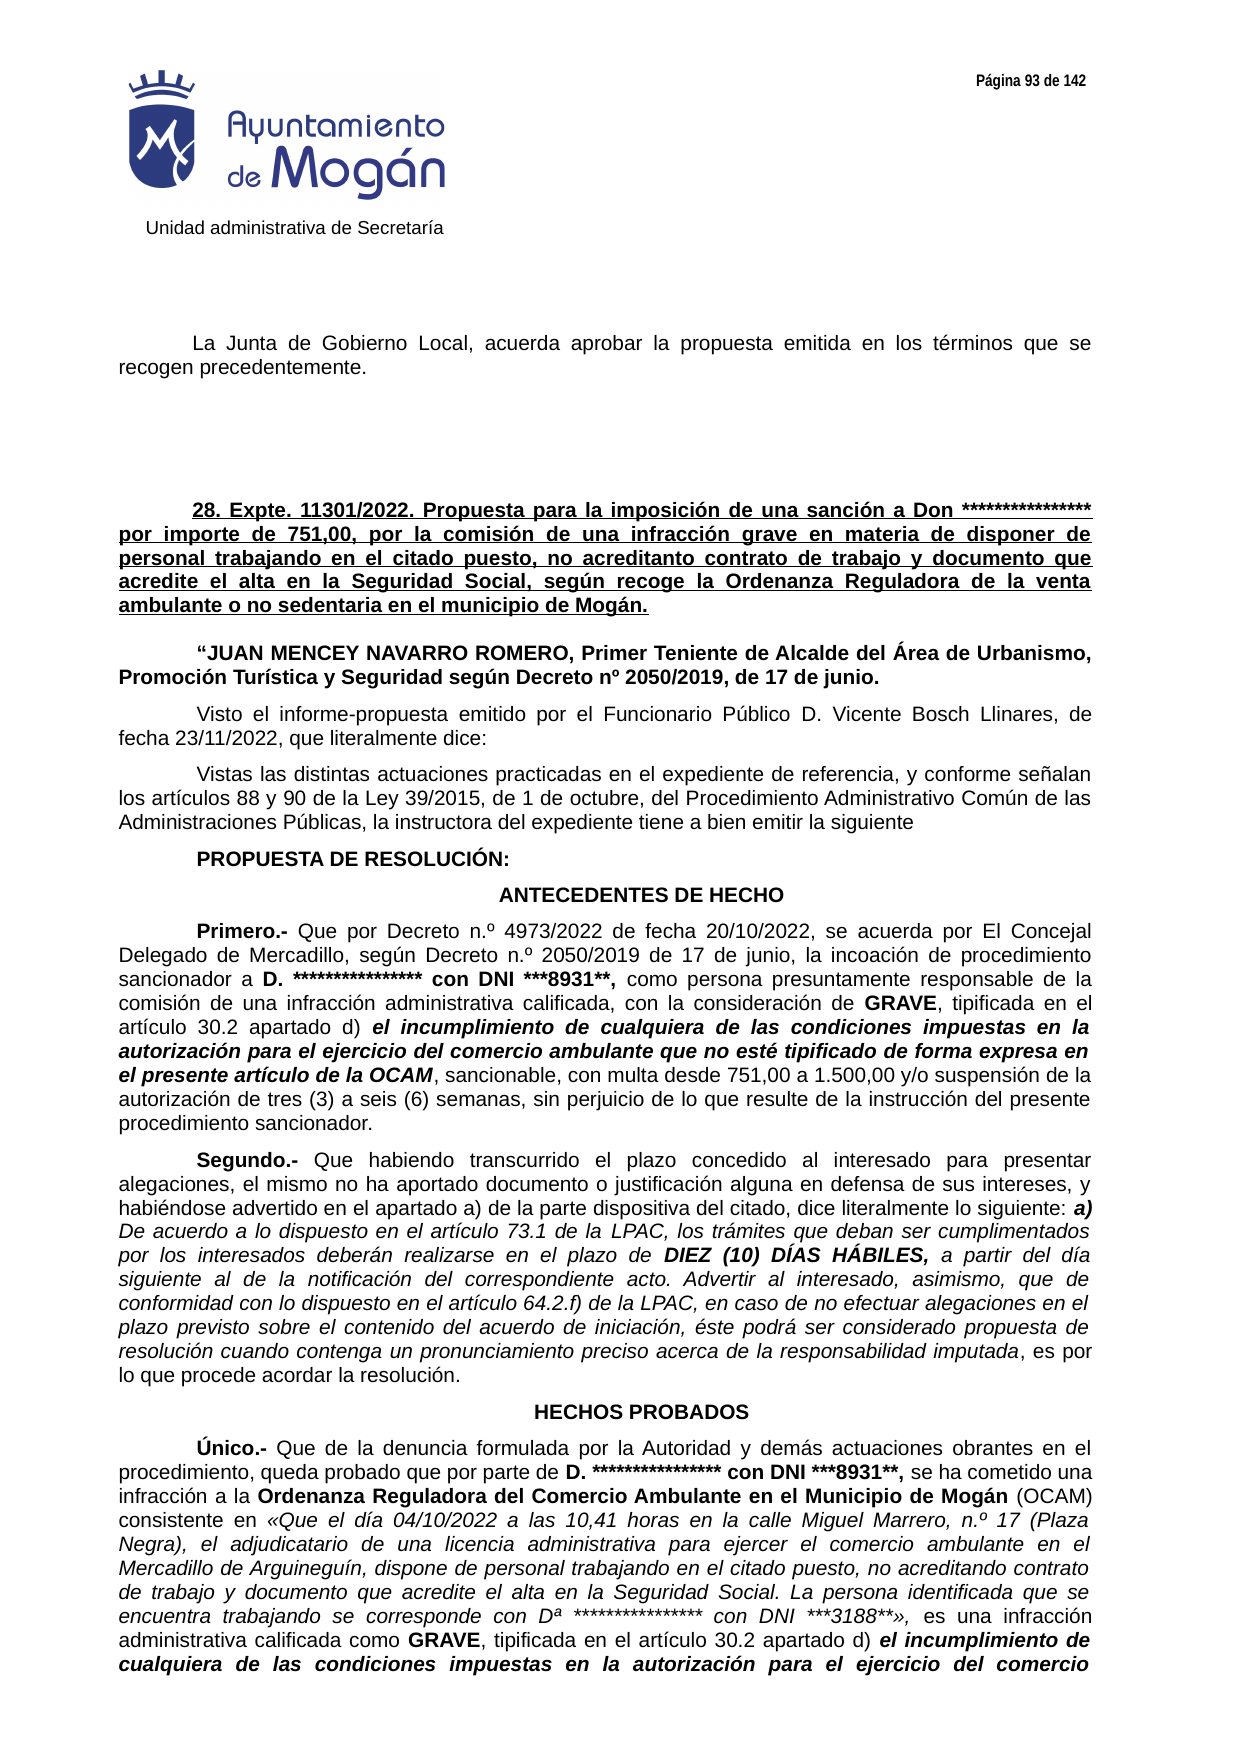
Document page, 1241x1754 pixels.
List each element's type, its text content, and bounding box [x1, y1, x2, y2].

text ANTECEDENTES DE HECHO [118, 883, 1092, 907]
text HECHOS PROBADOS [118, 1399, 1092, 1423]
text “JUAN MENCEY NAVARRO ROMERO, Primer Teniente de Alcalde del Área de Urbanismo, Promoción Turística y Seguridad según Decreto nº 2050/2019, de 17 de junio. [118, 641, 1092, 689]
text 28. Expte. 11301/2022. Propuesta para la imposición de una sanción a Don **************** por importe de 751,00, por la comisión de una infracción grave en materia de disponer de [118, 497, 1092, 542]
text ambulante o no sedentaria en el municipio de Mogán. [118, 591, 1092, 617]
text Primero.- Que por Decreto n.º 4973/2022 de fecha 20/10/2022, se acuerda por El Concejal Delegado de Mercadillo, según Decreto n.º 2050/2019 de 17 de junio, la incoación de procedimiento sancionador a D. **************** con DNI ***8931**, como persona presuntamente responsable de la comisión de una infracción administrativa calificada, con la consideración de GRAVE, tipificada en el artículo 30.2 apartado d) el incumplimiento de cualquiera de las condiciones impuestas en la autorización para el ejercicio del comercio ambulante que no esté tipificado de forma expresa en el presente artículo de la OCAM, sancionable, con multa desde 751,00 a 1.500,00 y/o suspensión de la autorización de tres (3) a seis (6) semanas, sin perjuicio de lo que resulte de la instrucción del presente procedimiento sancionador. [118, 919, 1092, 1135]
text Vistas las distintas actuaciones practicadas en el expediente de referencia, y conforme señalan los artículos 88 y 90 de la Ley 39/2015, de 1 de octubre, del Procedimiento Administrativo Común de las Administraciones Públicas, la instructora del expediente tiene a bien emitir la siguiente [118, 762, 1092, 834]
text Visto el informe-propuesta emitido por el Funcionario Público D. Vicente Bosch Llinares, de fecha 23/11/2022, que literalmente dice: [118, 702, 1092, 749]
text PROPUESTA DE RESOLUCIÓN: [118, 846, 1092, 870]
text La Junta de Gobierno Local, acuerda aprobar la propuesta emitida en los términos que se recogen precedentemente. [118, 331, 1092, 378]
text Único.- Que de la denuncia formulada por la Autoridad y demás actuaciones obrantes en el procedimiento, queda probado que por parte de D. **************** con DNI ***8931**, se ha cometido una infracción a la Ordenanza Reguladora del Comercio Ambulante en el Municipio de Mogán (OCAM) consistente en «Que el día 04/10/2022 a las 10,41 horas en la calle Miguel Marrero, n.º 17 (Plaza Negra), el adjudicatario de una licencia administrativa para ejercer el comercio ambulante en el Mercadillo de Arguineguín, dispone de personal trabajando en el citado puesto, no acreditando contrato de trabajo y documento que acredite el alta en la Seguridad Social. La persona identificada que se encuentra trabajando se corresponde con Dª **************** con DNI ***3188**», es una infracción administrativa calificada como GRAVE, tipificada en el artículo 30.2 apartado d) el incumplimiento de cualquiera de las condiciones impuestas en la autorización para el ejercicio del comercio [118, 1436, 1092, 1676]
text Segundo.- Que habiendo transcurrido el plazo concedido al interesado para presentar alegaciones, el mismo no ha aportado documento o justificación alguna en defensa de sus intereses, y habiéndose advertido en el apartado a) de la parte dispositiva del citado, dice literalmente lo siguiente: a) De acuerdo a lo dispuesto en el artículo 73.1 de la LPAC, los trámites que deban ser cumplimentados por los interesados deberán realizarse en el plazo de DIEZ (10) DÍAS HÁBILES, a partir del día siguiente al de la notificación del correspondiente acto. Advertir al interesado, asimismo, que de conformidad con lo dispuesto en el artículo 64.2.f) de la LPAC, en caso de no efectuar alegaciones en el plazo previsto sobre el contenido del acuerdo de iniciación, éste podrá ser considerado propuesta de resolución cuando contenga un pronunciamiento preciso acerca de la responsabilidad imputada, es por lo que procede acordar la resolución. [118, 1147, 1092, 1387]
text acredite el alta en la Seguridad Social, según recoge la Ordenanza Reguladora de la venta [118, 567, 1092, 590]
text personal trabajando en el citado puesto, no acreditanto contrato de trabajo y documento que [118, 543, 1092, 566]
picture [128, 70, 445, 206]
